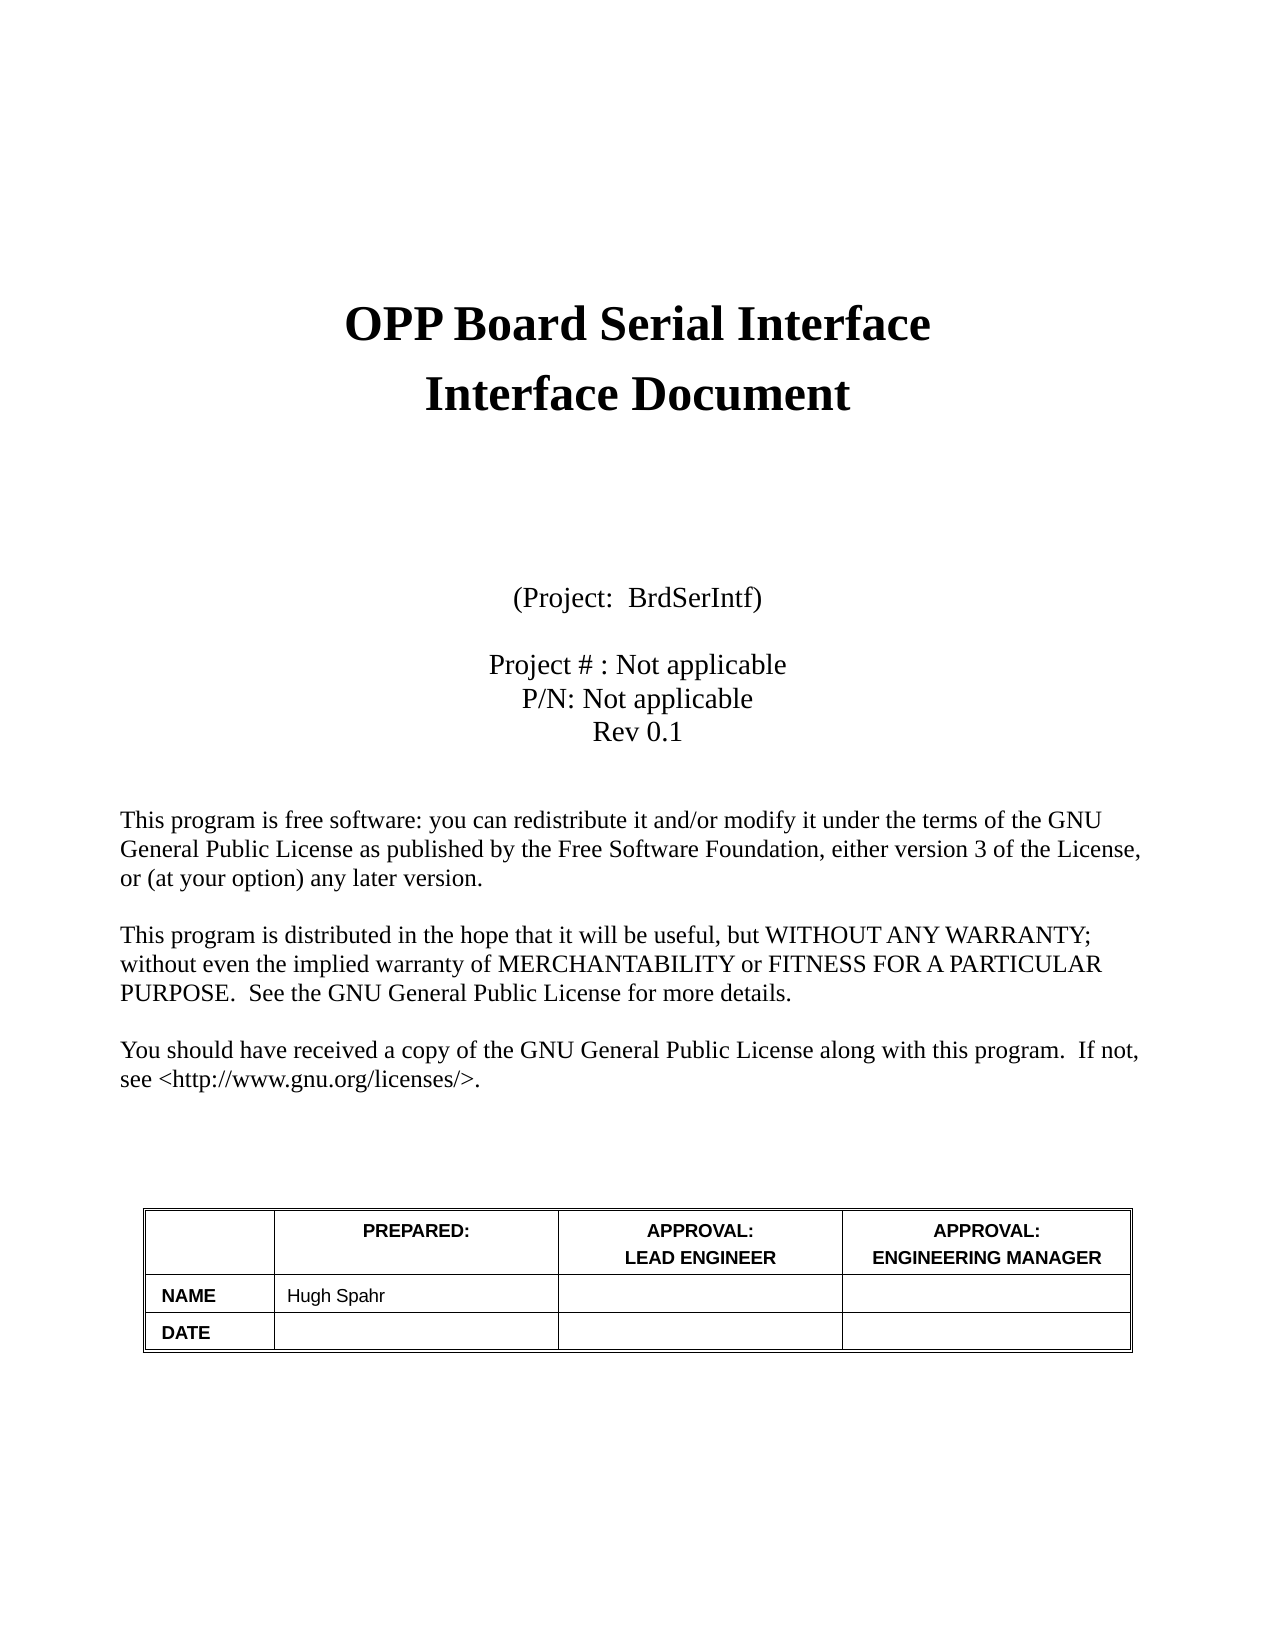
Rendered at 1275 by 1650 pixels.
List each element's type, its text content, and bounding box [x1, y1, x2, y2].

text P/N: Not applicable [120, 681, 1155, 714]
text Rev 0.1 [120, 714, 1155, 748]
table_header [146, 1211, 274, 1274]
table_cell [559, 1313, 842, 1349]
text This program is distributed in the hope that it will be useful, but WITHOUT ANY WARRANTY; without even the implied warranty of MERCHANTABILITY or FITNESS FOR A PARTICULAR PURPOSE. See the GNU General Public License for more details. [120, 921, 1155, 1007]
table_header APPROVAL: LEAD ENGINEER [559, 1211, 842, 1274]
text OPP Board Serial Interface [120, 294, 1155, 351]
table_cell [275, 1313, 558, 1349]
table_cell NAME [146, 1275, 274, 1312]
text You should have received a copy of the GNU General Public License along with this program. If not, see <http://www.gnu.org/licenses/>. [120, 1036, 1155, 1093]
table_cell [559, 1275, 842, 1312]
text Interface Document [120, 364, 1155, 421]
table_cell [843, 1275, 1130, 1312]
table_cell [843, 1313, 1130, 1349]
text (Project: BrdSerIntf) [120, 580, 1155, 614]
table_header APPROVAL: ENGINEERING MANAGER [843, 1211, 1130, 1274]
text Project # : Not applicable [120, 647, 1155, 681]
table_header PREPARED: [275, 1211, 558, 1274]
table_cell Hugh Spahr [275, 1275, 558, 1312]
table_cell DATE [146, 1313, 274, 1349]
